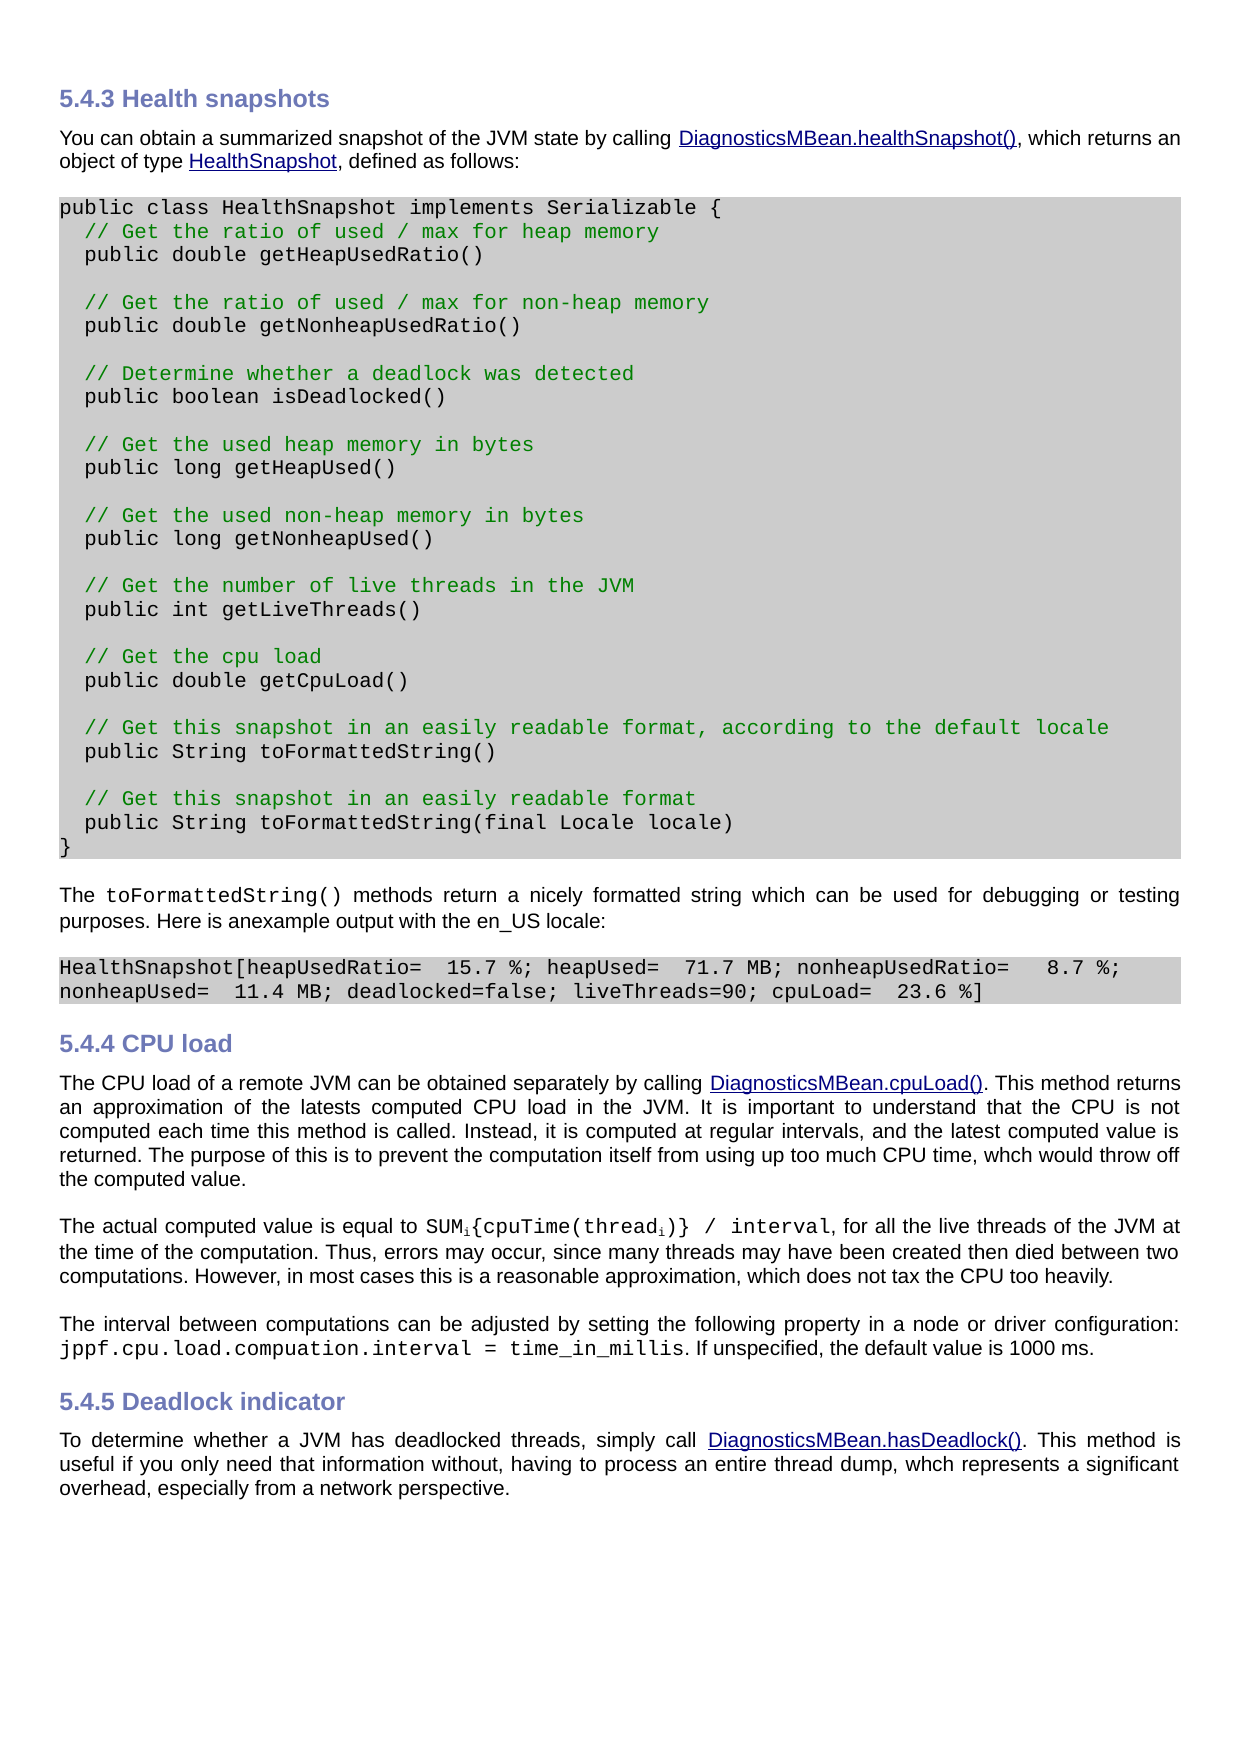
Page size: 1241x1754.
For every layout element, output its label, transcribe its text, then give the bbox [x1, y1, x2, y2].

text public double getNonheapUsedRatio() [59, 315, 1181, 339]
text The toFormattedString() methods return a nicely formatted string which can be used for debugging or testing purposes. Here is anexample output with the en_US locale: [59, 883, 1181, 933]
text // Get the used non-heap memory in bytes [59, 504, 1181, 528]
text // Get this snapshot in an easily readable format, according to the default locale [59, 717, 1181, 741]
text public double getHeapUsedRatio() [59, 244, 1181, 268]
subtitle Health snapshots [59, 84, 1181, 113]
subtitle CPU load [59, 1029, 1181, 1058]
text public String toFormattedString(final Locale locale) [59, 812, 1181, 836]
text public String toFormattedString() [59, 741, 1181, 765]
text public long getNonheapUsed() [59, 528, 1181, 552]
text } [59, 836, 1181, 859]
text The actual computed value is equal to SUMi{cpuTime(threadi)} / interval, for all the live threads of the JVM at the time of the computation. Thus, errors may occur, since many threads may have been created then died between two computations. However, in most cases this is a reasonable approximation, which does not tax the CPU too heavily. [59, 1214, 1181, 1288]
text public long getHeapUsed() [59, 457, 1181, 481]
text // Get the ratio of used / max for heap memory [59, 221, 1181, 244]
text public int getLiveThreads() [59, 599, 1181, 623]
text // Get the number of live threads in the JVM [59, 576, 1181, 599]
text The CPU load of a remote JVM can be obtained separately by calling DiagnosticsMBean.cpuLoad(). This method returns an approximation of the latests computed CPU load in the JVM. It is important to understand that the CPU is not computed each time this method is called. Instead, it is computed at regular intervals, and the latest computed value is returned. The purpose of this is to prevent the computation itself from using up too much CPU time, whch would throw off the computed value. [59, 1071, 1181, 1190]
text // Get the used heap memory in bytes [59, 434, 1181, 457]
text // Get the ratio of used / max for non-heap memory [59, 292, 1181, 315]
text public boolean isDeadlocked() [59, 386, 1181, 410]
text You can obtain a summarized snapshot of the JVM state by calling DiagnosticsMBean.healthSnapshot(), which returns an object of type HealthSnapshot, defined as follows: [59, 125, 1181, 173]
text // Get the cpu load [59, 646, 1181, 670]
text To determine whether a JVM has deadlocked threads, simply call DiagnosticsMBean.hasDeadlock(). This method is useful if you only need that information without, having to process an entire thread dump, whch represents a significant overhead, especially from a network perspective. [59, 1428, 1181, 1500]
text public class HealthSnapshot implements Serializable { [59, 197, 1181, 221]
text // Get this snapshot in an easily readable format [59, 788, 1181, 812]
text // Determine whether a deadlock was detected [59, 363, 1181, 386]
subtitle Deadlock indicator [59, 1387, 1181, 1416]
text nonheapUsed= 11.4 MB; deadlocked=false; liveThreads=90; cpuLoad= 23.6 %] [59, 981, 1181, 1004]
text HealthSnapshot[heapUsedRatio= 15.7 %; heapUsed= 71.7 MB; nonheapUsedRatio= 8.7 %; [59, 957, 1181, 981]
text The interval between computations can be adjusted by setting the following property in a node or driver configuration: jppf.cpu.load.compuation.interval = time_in_millis. If unspecified, the default value is 1000 ms. [59, 1312, 1181, 1362]
text public double getCpuLoad() [59, 670, 1181, 694]
